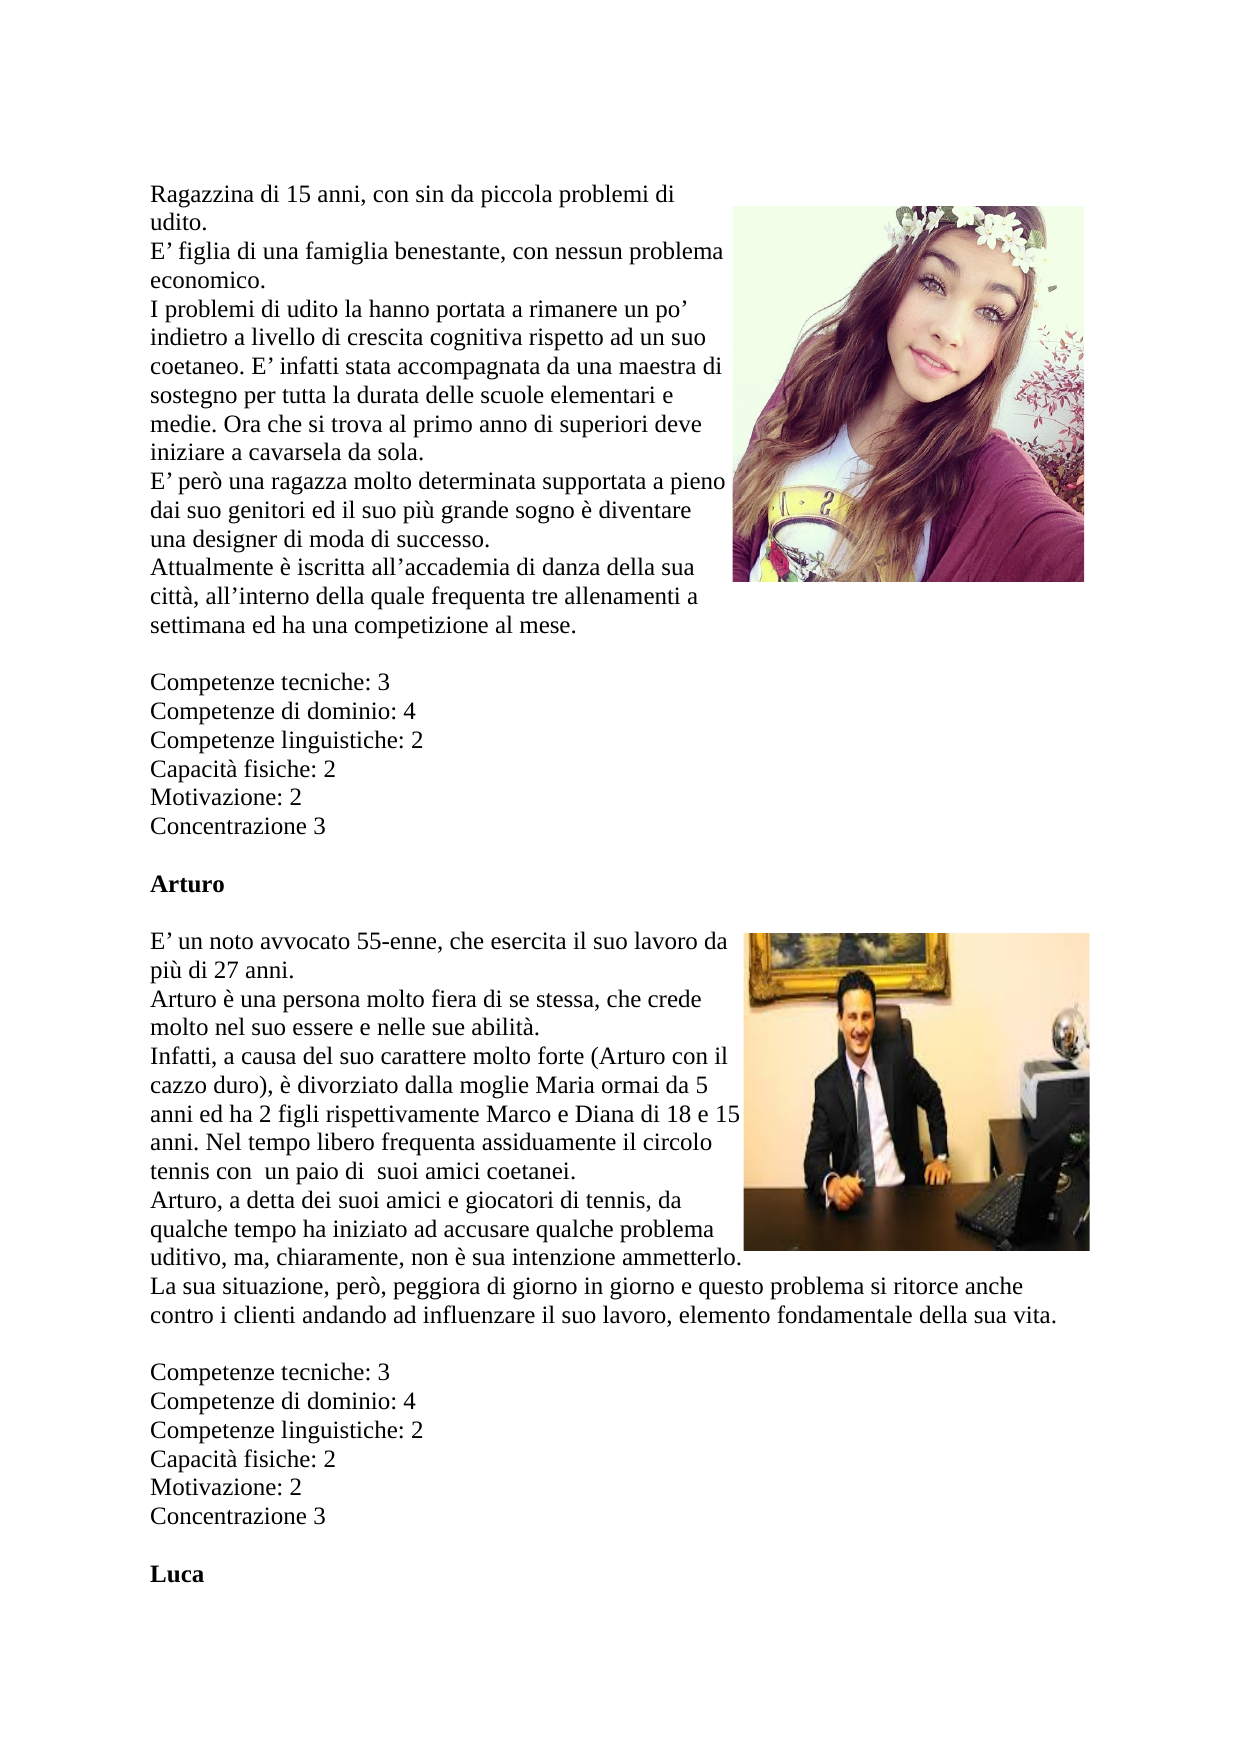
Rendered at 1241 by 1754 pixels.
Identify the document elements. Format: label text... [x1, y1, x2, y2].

text Arturo [150, 869, 1090, 897]
text Ragazzina di 15 anni, con sin da piccola problemi di udito. [150, 179, 1090, 236]
text Competenze di dominio: 4 [150, 696, 1090, 725]
text Motivazione: 2 [150, 1472, 1090, 1501]
text Capacità fisiche: 2 [150, 754, 1090, 782]
text Arturo, a detta dei suoi amici e giocatori di tennis, da qualche tempo ha iniziato ad accusare qualche problema uditivo, ma, chiaramente, non è sua intenzione ammetterlo. La sua situazione, però, peggiora di giorno in giorno e questo problema si ritorce anche contro i clienti andando ad influenzare il suo lavoro, elemento fondamentale della sua vita. [150, 1185, 1090, 1329]
text Competenze linguistiche: 2 [150, 725, 1090, 754]
text Competenze di dominio: 4 [150, 1386, 1090, 1415]
text Motivazione: 2 [150, 782, 1090, 811]
text Capacità fisiche: 2 [150, 1444, 1090, 1472]
picture [743, 933, 1090, 1251]
picture [732, 206, 1085, 582]
text E’ un noto avvocato 55-enne, che esercita il suo lavoro da più di 27 anni. [150, 926, 1090, 984]
text Luca [150, 1559, 1090, 1587]
text E’ però una ragazza molto determinata supportata a pieno dai suo genitori ed il suo più grande sogno è diventare una designer di moda di successo. [150, 466, 732, 552]
text Arturo è una persona molto fiera di se stessa, che crede molto nel suo essere e nelle sue abilità. [150, 984, 743, 1041]
text Concentrazione 3 [150, 1501, 1090, 1530]
text I problemi di udito la hanno portata a rimanere un po’ indietro a livello di crescita cognitiva rispetto ad un suo coetaneo. E’ infatti stata accompagnata da una maestra di sostegno per tutta la durata delle scuole elementari e medie. Ora che si trova al primo anno di superiori deve iniziare a cavarsela da sola. [150, 294, 732, 466]
text Competenze linguistiche: 2 [150, 1415, 1090, 1444]
text Competenze tecniche: 3 [150, 1357, 1090, 1386]
text Attualmente è iscritta all’accademia di danza della sua città, all’interno della quale frequenta tre allenamenti a settimana ed ha una competizione al mese. [150, 552, 1090, 639]
text E’ figlia di una famiglia benestante, con nessun problema economico. [150, 236, 732, 294]
text Concentrazione 3 [150, 811, 1090, 840]
text Competenze tecniche: 3 [150, 667, 1090, 696]
text Infatti, a causa del suo carattere molto forte (Arturo con il cazzo duro), è divorziato dalla moglie Maria ormai da 5 anni ed ha 2 figli rispettivamente Marco e Diana di 18 e 15 anni. Nel tempo libero frequenta assiduamente il circolo tennis con un paio di suoi amici coetanei. [150, 1041, 743, 1185]
